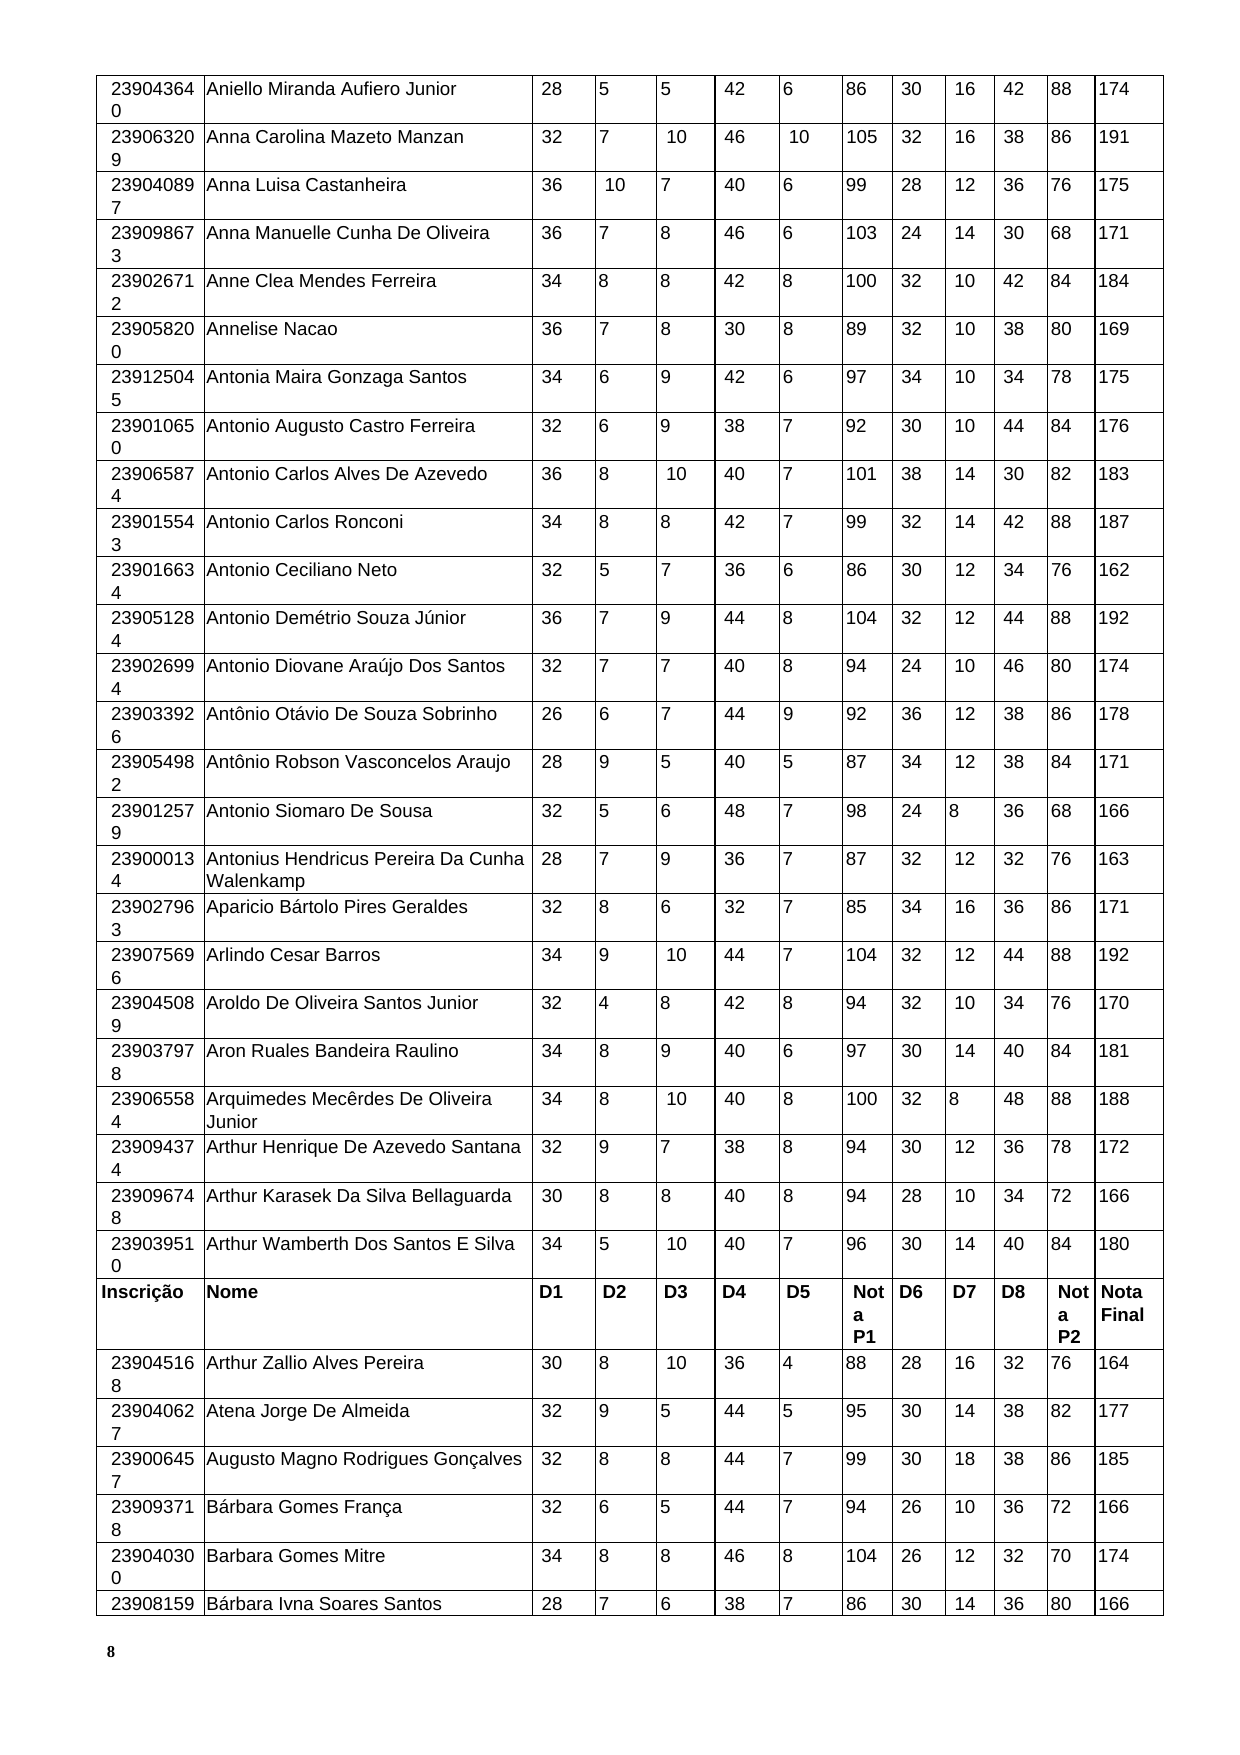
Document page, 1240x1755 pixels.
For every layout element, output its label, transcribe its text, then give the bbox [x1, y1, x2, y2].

table_cell 26 [533, 702, 595, 749]
table_cell 68 [1048, 798, 1094, 845]
table_cell 30 [893, 1135, 945, 1182]
table_cell 239040897 [97, 172, 204, 219]
table_cell 12 [946, 1543, 994, 1590]
table_cell 86 [843, 1591, 892, 1615]
table_cell 8 [946, 1087, 994, 1134]
table_cell 28 [893, 1183, 945, 1230]
table_cell 7 [596, 846, 656, 893]
table_cell 8 [657, 269, 714, 316]
table_cell Antonius Hendricus Pereira Da Cunha Walenkamp [205, 846, 532, 893]
table_cell 88 [1048, 605, 1094, 652]
table_cell 46 [995, 654, 1047, 701]
table_cell 34 [533, 509, 595, 556]
table_cell 8 [780, 1183, 842, 1230]
table_cell 36 [995, 172, 1047, 219]
table_cell 14 [946, 1591, 994, 1615]
table_cell 8 [596, 1183, 656, 1230]
table_cell 8 [780, 1135, 842, 1182]
table_cell 185 [1096, 1447, 1163, 1494]
table_cell 9 [780, 702, 842, 749]
table_cell 8 [657, 509, 714, 556]
table_cell Antonia Maira Gonzaga Santos [205, 365, 532, 412]
table_cell 40 [716, 461, 779, 508]
table_cell 239012579 [97, 798, 204, 845]
table_cell 46 [716, 220, 779, 267]
table_cell 98 [843, 798, 892, 845]
table_cell 30 [995, 461, 1047, 508]
table_cell 84 [1048, 750, 1094, 797]
table_cell 96 [843, 1231, 892, 1278]
table_cell 5 [596, 557, 656, 604]
table_cell Nome [205, 1279, 532, 1349]
table_cell 10 [946, 269, 994, 316]
table_cell 10 [946, 654, 994, 701]
table_cell D4 [716, 1279, 779, 1349]
table_cell 5 [596, 1231, 656, 1278]
table_cell 239094374 [97, 1135, 204, 1182]
table_cell 6 [657, 798, 714, 845]
table_cell 32 [893, 605, 945, 652]
table_cell 92 [843, 702, 892, 749]
table_cell 180 [1096, 1231, 1163, 1278]
table_cell 12 [946, 172, 994, 219]
table_cell 99 [843, 172, 892, 219]
table_cell 36 [995, 894, 1047, 941]
table_cell 101 [843, 461, 892, 508]
table_cell 97 [843, 1039, 892, 1086]
table_cell 9 [657, 365, 714, 412]
table_cell 8 [657, 317, 714, 364]
table_cell 72 [1048, 1183, 1094, 1230]
table_cell 10 [596, 172, 656, 219]
table_cell 42 [716, 365, 779, 412]
table_cell 24 [893, 220, 945, 267]
table_cell 88 [1048, 76, 1094, 123]
table_cell 239006457 [97, 1447, 204, 1494]
table_cell 7 [780, 942, 842, 989]
table_cell 42 [716, 76, 779, 123]
table_cell Arlindo Cesar Barros [205, 942, 532, 989]
table_cell 32 [893, 1087, 945, 1134]
table_cell 12 [946, 942, 994, 989]
table_cell 94 [843, 1495, 892, 1542]
table_cell 239015543 [97, 509, 204, 556]
table_cell 32 [533, 894, 595, 941]
table_cell 86 [843, 76, 892, 123]
table_cell 89 [843, 317, 892, 364]
table_cell 12 [946, 750, 994, 797]
table_cell 10 [657, 1087, 714, 1134]
table_cell 178 [1096, 702, 1163, 749]
table_cell Antonio Demétrio Souza Júnior [205, 605, 532, 652]
table_cell Augusto Magno Rodrigues Gonçalves [205, 1447, 532, 1494]
table_cell 239054982 [97, 750, 204, 797]
table_cell 84 [1048, 1231, 1094, 1278]
table_cell 82 [1048, 1399, 1094, 1446]
table_cell 84 [1048, 413, 1094, 460]
table_cell 40 [716, 1231, 779, 1278]
table_cell 32 [533, 990, 595, 1037]
table_cell 6 [780, 220, 842, 267]
table_cell 187 [1096, 509, 1163, 556]
table_cell 192 [1096, 942, 1163, 989]
table_cell 32 [533, 124, 595, 171]
table_cell 44 [716, 605, 779, 652]
table_cell 86 [843, 557, 892, 604]
table_cell 44 [716, 702, 779, 749]
table_cell 8 [596, 1350, 656, 1397]
table_cell 28 [533, 846, 595, 893]
table_cell 94 [843, 990, 892, 1037]
table_cell 82 [1048, 461, 1094, 508]
table_cell 175 [1096, 365, 1163, 412]
table_cell 7 [780, 894, 842, 941]
table_cell 80 [1048, 317, 1094, 364]
table_cell 183 [1096, 461, 1163, 508]
table_cell 9 [596, 1135, 656, 1182]
table_cell 8 [657, 1183, 714, 1230]
table_cell 8 [946, 798, 994, 845]
table_cell 88 [1048, 509, 1094, 556]
table_cell Nota Final [1096, 1279, 1163, 1349]
table_cell 6 [596, 1495, 656, 1542]
table_cell 239125045 [97, 365, 204, 412]
table_cell 36 [533, 461, 595, 508]
table_cell 40 [995, 1231, 1047, 1278]
table_cell 239065584 [97, 1087, 204, 1134]
table_cell 239058200 [97, 317, 204, 364]
table_cell 40 [995, 1039, 1047, 1086]
table_cell 94 [843, 1135, 892, 1182]
table_cell 171 [1096, 750, 1163, 797]
table_cell Bárbara Ivna Soares Santos [205, 1591, 532, 1615]
table_cell 8 [657, 990, 714, 1037]
table_cell 10 [657, 461, 714, 508]
table_cell 87 [843, 750, 892, 797]
table_cell 104 [843, 1543, 892, 1590]
table_cell 42 [716, 509, 779, 556]
table_cell 32 [533, 1135, 595, 1182]
table_cell 38 [995, 702, 1047, 749]
table_cell 48 [995, 1087, 1047, 1134]
table_cell 36 [716, 846, 779, 893]
table_cell 32 [995, 846, 1047, 893]
table_cell 104 [843, 942, 892, 989]
table_cell Antonio Carlos Alves De Azevedo [205, 461, 532, 508]
table_cell 12 [946, 605, 994, 652]
table_cell 103 [843, 220, 892, 267]
table_cell 8 [596, 269, 656, 316]
table_cell 8 [657, 220, 714, 267]
table_cell 8 [596, 509, 656, 556]
table_cell 87 [843, 846, 892, 893]
table_cell Aron Ruales Bandeira Raulino [205, 1039, 532, 1086]
table_cell 239045089 [97, 990, 204, 1037]
table_cell D7 [946, 1279, 994, 1349]
table_cell 28 [893, 1350, 945, 1397]
table_cell 6 [780, 172, 842, 219]
table_cell 32 [893, 269, 945, 316]
table_cell 12 [946, 557, 994, 604]
table_cell 171 [1096, 894, 1163, 941]
table_cell 34 [533, 365, 595, 412]
table_cell 239063209 [97, 124, 204, 171]
table_cell 7 [596, 605, 656, 652]
table_cell 26 [893, 1495, 945, 1542]
table_cell 42 [995, 509, 1047, 556]
table_cell 9 [596, 1399, 656, 1446]
table_cell 30 [893, 1231, 945, 1278]
table_cell 32 [893, 990, 945, 1037]
table_cell 42 [995, 76, 1047, 123]
table_cell 239026712 [97, 269, 204, 316]
table_cell 239093718 [97, 1495, 204, 1542]
table_cell 30 [893, 1447, 945, 1494]
table_cell 239096748 [97, 1183, 204, 1230]
table_cell 34 [995, 1183, 1047, 1230]
table_cell 95 [843, 1399, 892, 1446]
table_cell Arquimedes Mecêrdes De Oliveira Junior [205, 1087, 532, 1134]
table_cell 239010650 [97, 413, 204, 460]
table_cell 239016634 [97, 557, 204, 604]
table_cell 5 [657, 1495, 714, 1542]
table_cell Anne Clea Mendes Ferreira [205, 269, 532, 316]
table_cell 42 [716, 990, 779, 1037]
table_cell 36 [533, 172, 595, 219]
table_cell 8 [596, 461, 656, 508]
table_cell 76 [1048, 846, 1094, 893]
table_cell 86 [1048, 124, 1094, 171]
table_cell 42 [995, 269, 1047, 316]
table_cell 164 [1096, 1350, 1163, 1397]
table_cell 6 [657, 1591, 714, 1615]
table_cell 23908159 [97, 1591, 204, 1615]
table_cell 86 [1048, 1447, 1094, 1494]
table_cell 46 [716, 1543, 779, 1590]
table_cell 239040300 [97, 1543, 204, 1590]
table_cell Arthur Henrique De Azevedo Santana [205, 1135, 532, 1182]
table_cell 76 [1048, 557, 1094, 604]
table_cell 239043640 [97, 76, 204, 123]
table_cell 24 [893, 798, 945, 845]
table_cell 88 [843, 1350, 892, 1397]
table_cell 72 [1048, 1495, 1094, 1542]
table_cell 175 [1096, 172, 1163, 219]
table_cell 7 [780, 413, 842, 460]
table_cell 7 [596, 220, 656, 267]
table_cell 100 [843, 1087, 892, 1134]
table_cell Aparicio Bártolo Pires Geraldes [205, 894, 532, 941]
table_cell 34 [995, 365, 1047, 412]
table_cell 8 [657, 1447, 714, 1494]
table_cell 4 [780, 1350, 842, 1397]
table_cell 8 [596, 1447, 656, 1494]
table_cell 32 [533, 798, 595, 845]
table_cell 68 [1048, 220, 1094, 267]
table_cell 6 [780, 557, 842, 604]
table_cell 38 [893, 461, 945, 508]
table_cell 4 [596, 990, 656, 1037]
table_cell 34 [893, 365, 945, 412]
table_cell 7 [657, 702, 714, 749]
table_cell 5 [657, 76, 714, 123]
table_cell 32 [533, 1399, 595, 1446]
table_cell 7 [780, 798, 842, 845]
table_cell 7 [780, 1591, 842, 1615]
table_cell 44 [995, 413, 1047, 460]
table_cell 76 [1048, 990, 1094, 1037]
table_cell 32 [893, 317, 945, 364]
table_cell 10 [946, 365, 994, 412]
table_cell 174 [1096, 654, 1163, 701]
table_cell 12 [946, 846, 994, 893]
table_cell Antonio Carlos Ronconi [205, 509, 532, 556]
table_cell 30 [893, 1399, 945, 1446]
table_cell 7 [596, 124, 656, 171]
table_cell 28 [893, 172, 945, 219]
table_cell 36 [995, 1591, 1047, 1615]
table_cell 184 [1096, 269, 1163, 316]
table_cell 163 [1096, 846, 1163, 893]
table_cell 7 [657, 172, 714, 219]
table_cell 166 [1096, 1495, 1163, 1542]
table_cell 10 [657, 124, 714, 171]
table_cell 10 [946, 990, 994, 1037]
table_cell 32 [893, 942, 945, 989]
table_cell 16 [946, 894, 994, 941]
table_cell 9 [657, 1039, 714, 1086]
table_cell 5 [780, 1399, 842, 1446]
table_cell 14 [946, 509, 994, 556]
table_cell 12 [946, 702, 994, 749]
table_cell Aniello Miranda Aufiero Junior [205, 76, 532, 123]
table_cell 10 [946, 317, 994, 364]
table_cell 5 [780, 750, 842, 797]
table_cell 8 [780, 605, 842, 652]
table_cell 44 [995, 605, 1047, 652]
table_cell 7 [596, 317, 656, 364]
table_cell 192 [1096, 605, 1163, 652]
table_cell 6 [780, 1039, 842, 1086]
table_cell 7 [596, 654, 656, 701]
table_cell 188 [1096, 1087, 1163, 1134]
table_cell 46 [716, 124, 779, 171]
table_cell 239033926 [97, 702, 204, 749]
table_cell 38 [995, 1447, 1047, 1494]
table_cell 32 [893, 509, 945, 556]
table_cell 86 [1048, 894, 1094, 941]
table_cell 38 [995, 124, 1047, 171]
table_cell 7 [780, 1231, 842, 1278]
table_cell 8 [657, 1543, 714, 1590]
table_cell 32 [533, 413, 595, 460]
table_cell 34 [533, 1039, 595, 1086]
table_cell 9 [657, 413, 714, 460]
table_cell 80 [1048, 654, 1094, 701]
table_cell 44 [716, 1495, 779, 1542]
table_cell 7 [657, 1135, 714, 1182]
table_cell Nota P2 [1048, 1279, 1094, 1349]
table_cell 8 [780, 269, 842, 316]
table_cell Aroldo De Oliveira Santos Junior [205, 990, 532, 1037]
table_cell 32 [533, 654, 595, 701]
table_cell 8 [596, 1543, 656, 1590]
table_cell 14 [946, 1231, 994, 1278]
table_cell 16 [946, 76, 994, 123]
table_cell 239045168 [97, 1350, 204, 1397]
table_cell 30 [893, 1591, 945, 1615]
table_cell 10 [946, 1183, 994, 1230]
table_cell 8 [780, 654, 842, 701]
table_cell 94 [843, 1183, 892, 1230]
table_cell Anna Manuelle Cunha De Oliveira [205, 220, 532, 267]
table_cell 34 [893, 750, 945, 797]
table_cell 28 [533, 76, 595, 123]
table_cell 36 [533, 220, 595, 267]
table_cell 10 [657, 1350, 714, 1397]
table_cell 176 [1096, 413, 1163, 460]
table_cell 36 [716, 557, 779, 604]
table_cell 88 [1048, 942, 1094, 989]
table_cell 239051284 [97, 605, 204, 652]
table_cell 30 [893, 1039, 945, 1086]
table_cell 5 [657, 750, 714, 797]
table_cell 40 [716, 1039, 779, 1086]
table_cell 14 [946, 1039, 994, 1086]
table_cell 38 [995, 750, 1047, 797]
table_cell 48 [716, 798, 779, 845]
table_cell 30 [893, 557, 945, 604]
table_cell 14 [946, 220, 994, 267]
table_cell 30 [533, 1183, 595, 1230]
table_cell 42 [716, 269, 779, 316]
table_cell 36 [716, 1350, 779, 1397]
table_cell 169 [1096, 317, 1163, 364]
table_cell 100 [843, 269, 892, 316]
table_cell D3 [657, 1279, 714, 1349]
table_cell 8 [596, 894, 656, 941]
table_cell 36 [533, 605, 595, 652]
table_cell 170 [1096, 990, 1163, 1037]
table_cell 239040627 [97, 1399, 204, 1446]
table_cell 44 [716, 1447, 779, 1494]
table_cell 34 [893, 894, 945, 941]
table_cell 191 [1096, 124, 1163, 171]
table_cell 99 [843, 1447, 892, 1494]
table_cell 9 [657, 846, 714, 893]
table_cell Antonio Ceciliano Neto [205, 557, 532, 604]
table_cell 18 [946, 1447, 994, 1494]
table_cell 92 [843, 413, 892, 460]
table_cell 239037978 [97, 1039, 204, 1086]
table_cell 24 [893, 654, 945, 701]
table_cell 7 [780, 1495, 842, 1542]
table_cell 239000134 [97, 846, 204, 893]
table_cell 34 [533, 942, 595, 989]
table_cell 30 [995, 220, 1047, 267]
table_cell 8 [780, 1543, 842, 1590]
table_cell 10 [657, 1231, 714, 1278]
table_cell 32 [995, 1350, 1047, 1397]
table_cell 171 [1096, 220, 1163, 267]
table_cell 10 [657, 942, 714, 989]
table_cell Arthur Wamberth Dos Santos E Silva [205, 1231, 532, 1278]
table_cell 8 [780, 317, 842, 364]
table_cell 34 [995, 557, 1047, 604]
table_cell 28 [533, 750, 595, 797]
table_cell 40 [716, 1183, 779, 1230]
table_cell 36 [995, 1135, 1047, 1182]
table_cell 6 [657, 894, 714, 941]
table_cell 6 [596, 365, 656, 412]
table_cell Barbara Gomes Mitre [205, 1543, 532, 1590]
table_cell 36 [995, 1495, 1047, 1542]
table_cell 40 [716, 654, 779, 701]
table_cell 105 [843, 124, 892, 171]
table_cell 36 [893, 702, 945, 749]
table_cell 38 [716, 413, 779, 460]
table_cell 7 [596, 1591, 656, 1615]
table_cell 166 [1096, 1591, 1163, 1615]
table_cell 34 [533, 1231, 595, 1278]
table_cell Antonio Diovane Araújo Dos Santos [205, 654, 532, 701]
table_cell 7 [780, 461, 842, 508]
table_cell 6 [780, 76, 842, 123]
table_cell 30 [893, 76, 945, 123]
table_cell 36 [533, 317, 595, 364]
table_cell 34 [533, 1543, 595, 1590]
table_cell Annelise Nacao [205, 317, 532, 364]
table_cell 34 [533, 1087, 595, 1134]
table_cell 40 [716, 1087, 779, 1134]
table_cell 76 [1048, 1350, 1094, 1397]
table_cell D6 [893, 1279, 945, 1349]
table_cell 8 [596, 1039, 656, 1086]
table_cell 14 [946, 461, 994, 508]
table_cell 239039510 [97, 1231, 204, 1278]
table_cell 30 [533, 1350, 595, 1397]
table_cell 104 [843, 605, 892, 652]
table_cell 38 [995, 317, 1047, 364]
table_cell 78 [1048, 1135, 1094, 1182]
table_cell D8 [995, 1279, 1047, 1349]
table_cell Bárbara Gomes França [205, 1495, 532, 1542]
table_cell 181 [1096, 1039, 1163, 1086]
table_cell 85 [843, 894, 892, 941]
table_cell 5 [657, 1399, 714, 1446]
table_cell 239075696 [97, 942, 204, 989]
table_cell 32 [533, 557, 595, 604]
table_cell 174 [1096, 1543, 1163, 1590]
table_cell 38 [716, 1135, 779, 1182]
table_cell 9 [596, 750, 656, 797]
table_cell 172 [1096, 1135, 1163, 1182]
table_cell 5 [596, 76, 656, 123]
table_cell 30 [893, 413, 945, 460]
table_cell 177 [1096, 1399, 1163, 1446]
table_cell 7 [657, 654, 714, 701]
table_cell 174 [1096, 76, 1163, 123]
table_cell 84 [1048, 269, 1094, 316]
table_cell 162 [1096, 557, 1163, 604]
table_cell 44 [995, 942, 1047, 989]
table_cell 10 [780, 124, 842, 171]
table_cell Antônio Otávio De Souza Sobrinho [205, 702, 532, 749]
table_cell D5 [780, 1279, 842, 1349]
table_cell 8 [780, 1087, 842, 1134]
table_cell 166 [1096, 798, 1163, 845]
table_cell 38 [995, 1399, 1047, 1446]
table_cell 40 [716, 750, 779, 797]
table_cell 12 [946, 1135, 994, 1182]
table_cell 70 [1048, 1543, 1094, 1590]
table_cell Arthur Karasek Da Silva Bellaguarda [205, 1183, 532, 1230]
table_cell Anna Carolina Mazeto Manzan [205, 124, 532, 171]
table_cell 5 [596, 798, 656, 845]
table_cell Anna Luisa Castanheira [205, 172, 532, 219]
table_cell D2 [596, 1279, 656, 1349]
table_cell 239065874 [97, 461, 204, 508]
table_cell Antônio Robson Vasconcelos Araujo [205, 750, 532, 797]
table_cell 26 [893, 1543, 945, 1590]
table_cell 44 [716, 942, 779, 989]
table_cell 32 [995, 1543, 1047, 1590]
table_cell 78 [1048, 365, 1094, 412]
table_cell 84 [1048, 1039, 1094, 1086]
table_cell Nota P1 [843, 1279, 892, 1349]
table_cell 34 [533, 269, 595, 316]
table_cell 7 [780, 846, 842, 893]
table_cell 8 [596, 1087, 656, 1134]
table_cell Atena Jorge De Almeida [205, 1399, 532, 1446]
table_cell 32 [893, 846, 945, 893]
table_cell Antonio Siomaro De Sousa [205, 798, 532, 845]
table_cell 16 [946, 124, 994, 171]
table_cell 7 [780, 1447, 842, 1494]
table_cell 34 [995, 990, 1047, 1037]
table_cell 99 [843, 509, 892, 556]
table_cell 86 [1048, 702, 1094, 749]
table_cell 88 [1048, 1087, 1094, 1134]
table_cell 10 [946, 1495, 994, 1542]
table_cell 30 [716, 317, 779, 364]
table_cell 14 [946, 1399, 994, 1446]
table_cell 239098673 [97, 220, 204, 267]
table_cell 6 [596, 702, 656, 749]
table_cell 32 [716, 894, 779, 941]
table_cell 38 [716, 1591, 779, 1615]
table_cell 36 [995, 798, 1047, 845]
table_cell 6 [780, 365, 842, 412]
table_cell 32 [533, 1495, 595, 1542]
table_cell 239026994 [97, 654, 204, 701]
table_cell Arthur Zallio Alves Pereira [205, 1350, 532, 1397]
table_cell 16 [946, 1350, 994, 1397]
table_cell 76 [1048, 172, 1094, 219]
table_cell 6 [596, 413, 656, 460]
table_cell D1 [533, 1279, 595, 1349]
table_cell 28 [533, 1591, 595, 1615]
table_cell 94 [843, 654, 892, 701]
table_cell 40 [716, 172, 779, 219]
table_cell 9 [596, 942, 656, 989]
table_cell 32 [893, 124, 945, 171]
table_cell Inscrição [97, 1279, 204, 1349]
table_cell 32 [533, 1447, 595, 1494]
table_cell 8 [780, 990, 842, 1037]
table_cell 97 [843, 365, 892, 412]
table_cell 10 [946, 413, 994, 460]
table_cell 7 [657, 557, 714, 604]
table_cell 44 [716, 1399, 779, 1446]
table_cell 7 [780, 509, 842, 556]
table_cell Antonio Augusto Castro Ferreira [205, 413, 532, 460]
table_cell 9 [657, 605, 714, 652]
table_cell 239027963 [97, 894, 204, 941]
table_cell 166 [1096, 1183, 1163, 1230]
table_cell 80 [1048, 1591, 1094, 1615]
